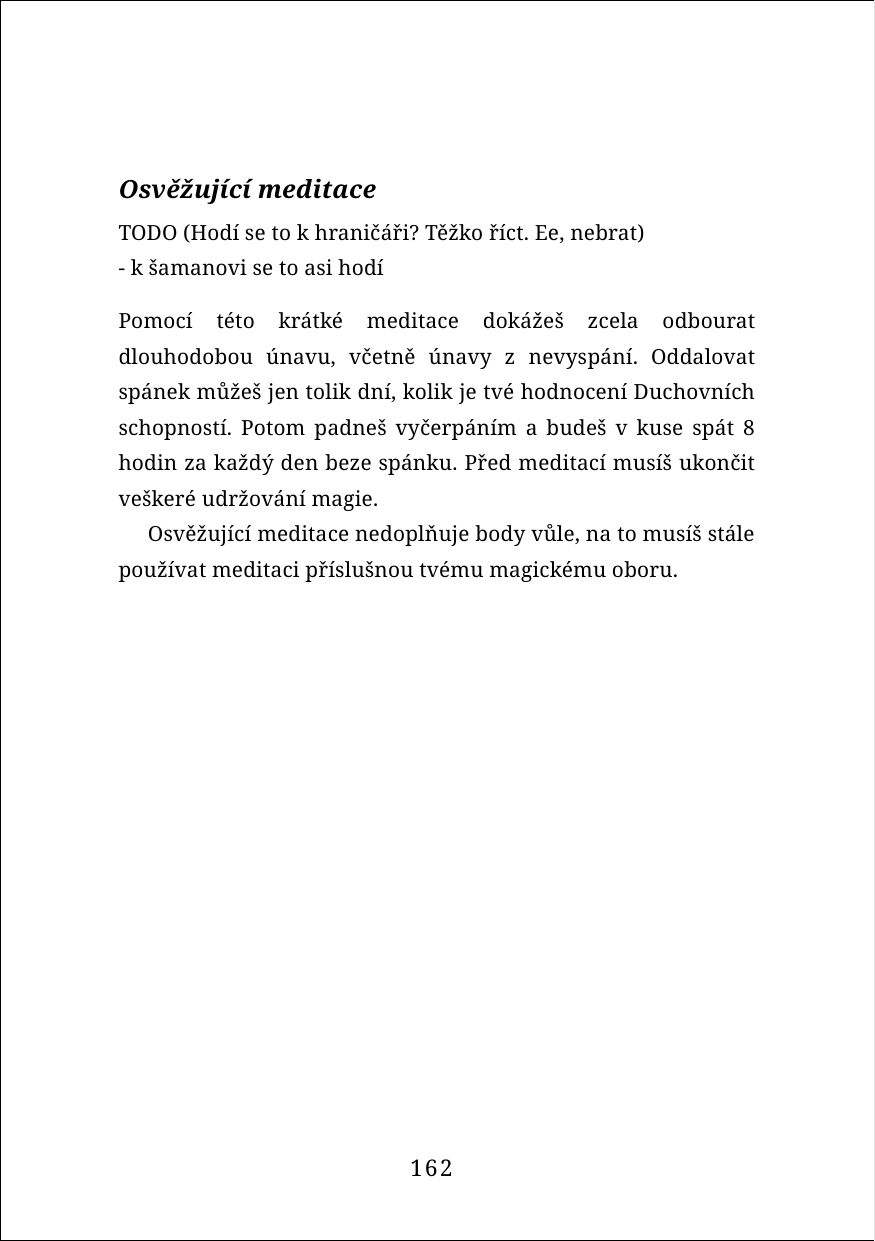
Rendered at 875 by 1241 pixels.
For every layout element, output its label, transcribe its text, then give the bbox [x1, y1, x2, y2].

subtitle Osvěžující meditace [118, 172, 756, 206]
text TODO (Hodí se to k hraničáři? Těžko říct. Ee, nebrat) - k šamanovi se to asi hodí [118, 218, 756, 282]
text Pomocí této krátké meditace dokážeš zcela odbourat dlouhodobou únavu, včetně únavy z nevyspání. Oddalovat spánek můžeš jen tolik dní, kolik je tvé hodnocení Duchovních schopností. Potom padneš vyčerpáním a budeš v kuse spát 8 hodin za každý den beze spánku. Před meditací musíš ukončit veškeré udržování magie. Osvěžující meditace nedoplňuje body vůle, na to musíš stále používat meditaci příslušnou tvému magickému oboru. [118, 306, 756, 583]
